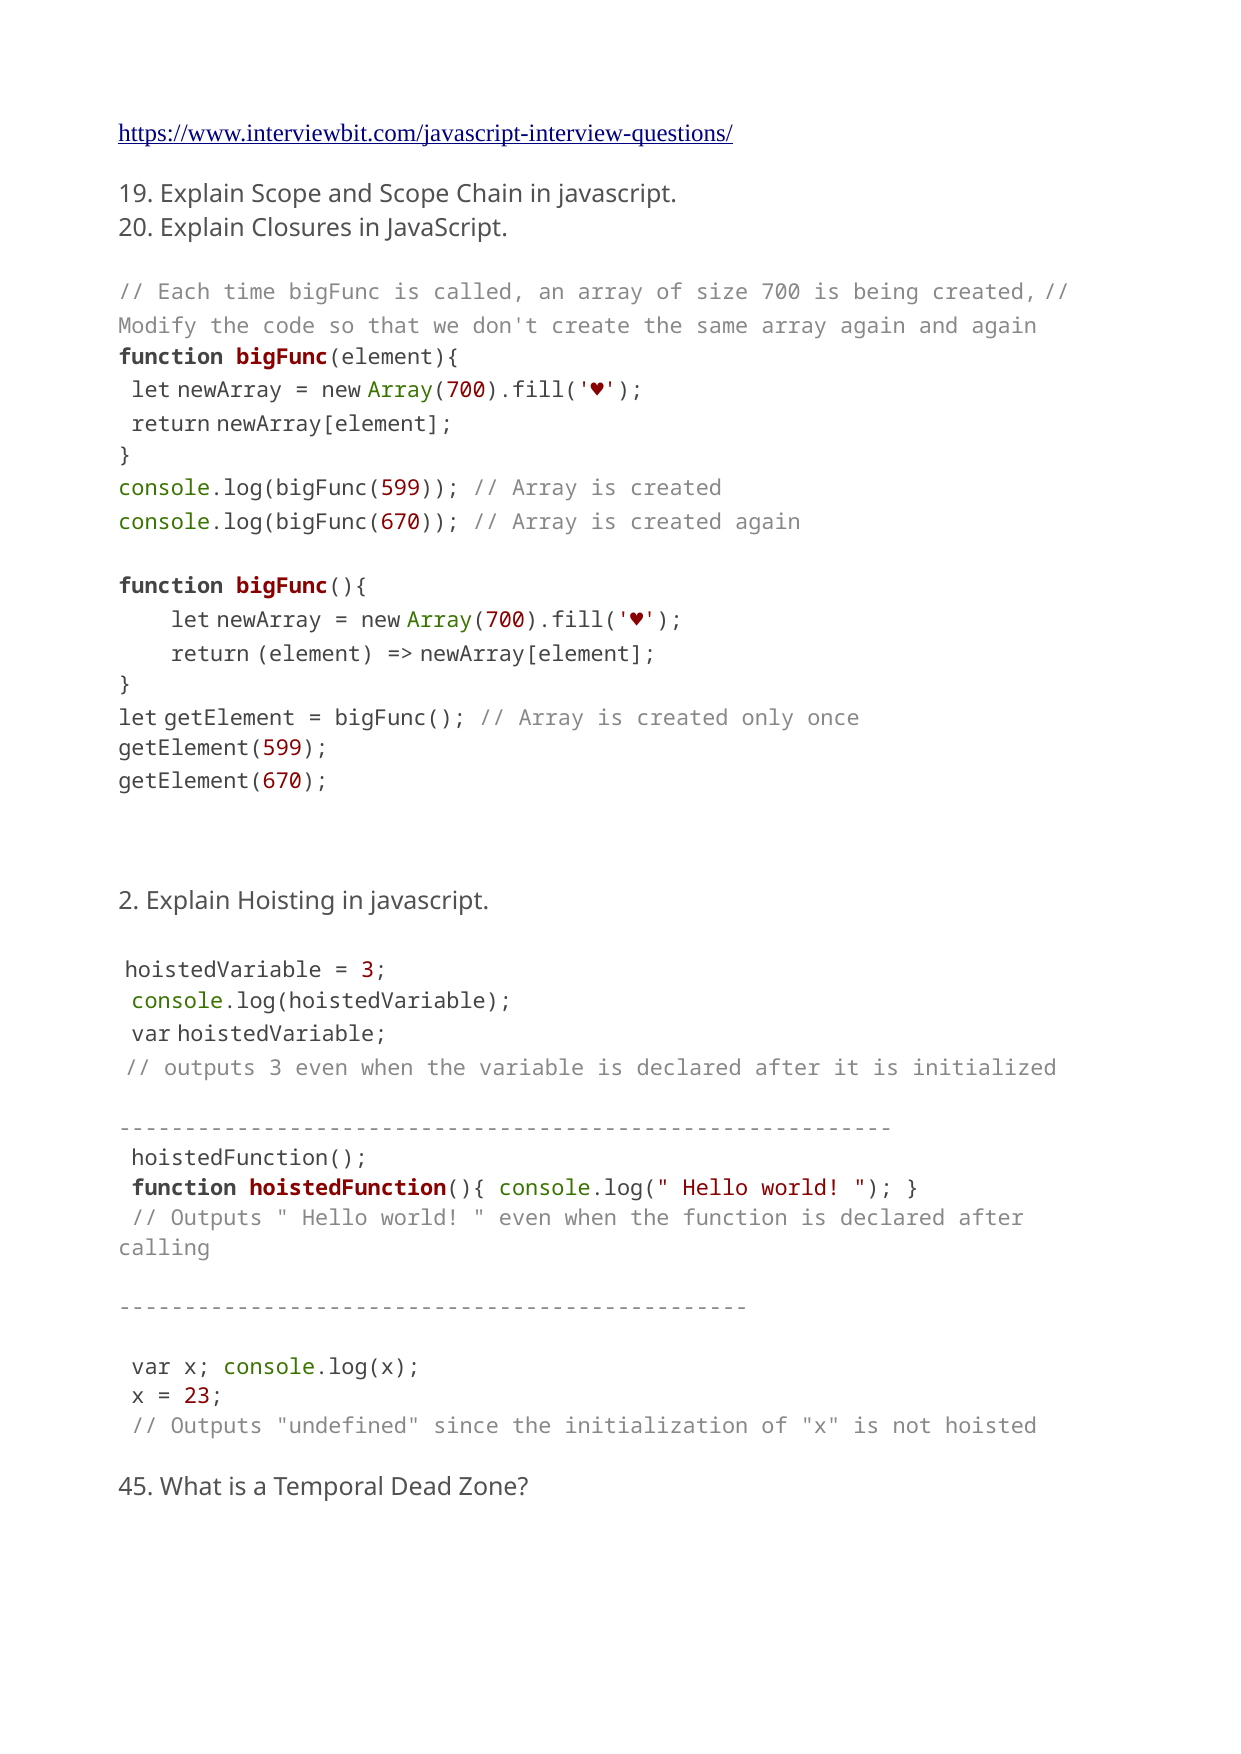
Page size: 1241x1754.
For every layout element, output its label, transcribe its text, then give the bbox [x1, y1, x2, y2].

text // Each time bigFunc is called, an array of size 700 is being created, // Modify the code so that we don't create the same array again and again function bigFunc(element){ let newArray = new Array(700).fill('♥'); return newArray[element]; } console.log(bigFunc(599)); // Array is created console.log(bigFunc(670)); // Array is created again function bigFunc(){ let newArray = new Array(700).fill('♥'); return (element) => newArray[element]; } let getElement = bigFunc(); // Array is created only once getElement(599); getElement(670); [118, 272, 1122, 796]
text 20. Explain Closures in JavaScript. [118, 210, 1122, 244]
text https://www.interviewbit.com/javascript-interview-questions/ 19. Explain Scope and Scope Chain in javascript. [118, 118, 1122, 210]
text 2. Explain Hoisting in javascript. hoistedVariable = 3; console.log(hoistedVariable); var hoistedVariable; // outputs 3 even when the variable is declared after it is initialized ----------------------------------------------------------- hoistedFunction(); function hoistedFunction(){ console.log(" Hello world! "); } // Outputs " Hello world! " even when the function is declared after calling ------------------------------------------------ var x; console.log(x); x = 23; // Outputs "undefined" since the initialization of "x" is not hoisted 45. What is a Temporal Dead Zone? [118, 825, 1122, 1503]
